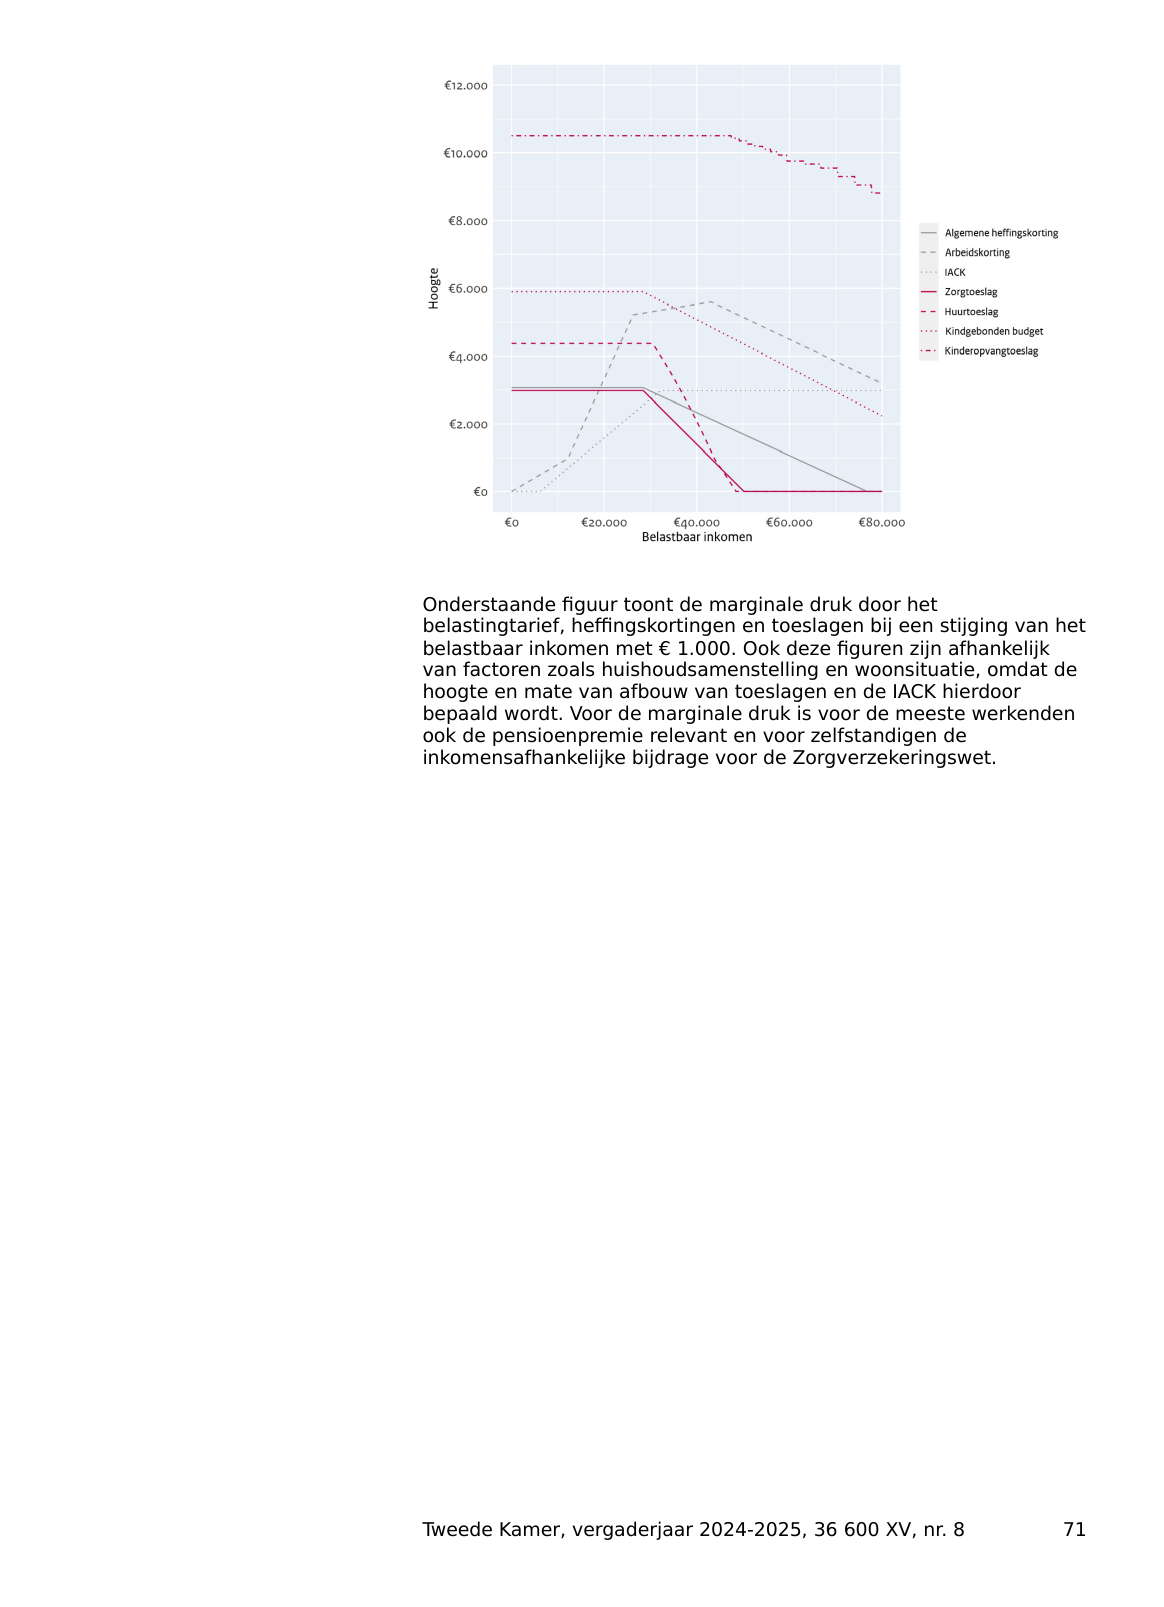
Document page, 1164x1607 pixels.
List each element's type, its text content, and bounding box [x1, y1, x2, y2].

text Onderstaande figuur toont de marginale druk door het belastingtarief, heffingskortingen en toeslagen bij een stijging van het belastbaar inkomen met € 1.000. Ook deze figuren zijn afhankelijk van factoren zoals huishoudsamenstelling en woonsituatie, omdat de hoogte en mate van afbouw van toeslagen en de IACK hierdoor bepaald wordt. Voor de marginale druk is voor de meeste werkenden ook de pensioenpremie relevant en voor zelfstandigen de inkomensafhankelijke bijdrage voor de Zorgverzekeringswet. [422, 593, 1087, 769]
picture [422, 59, 1072, 550]
